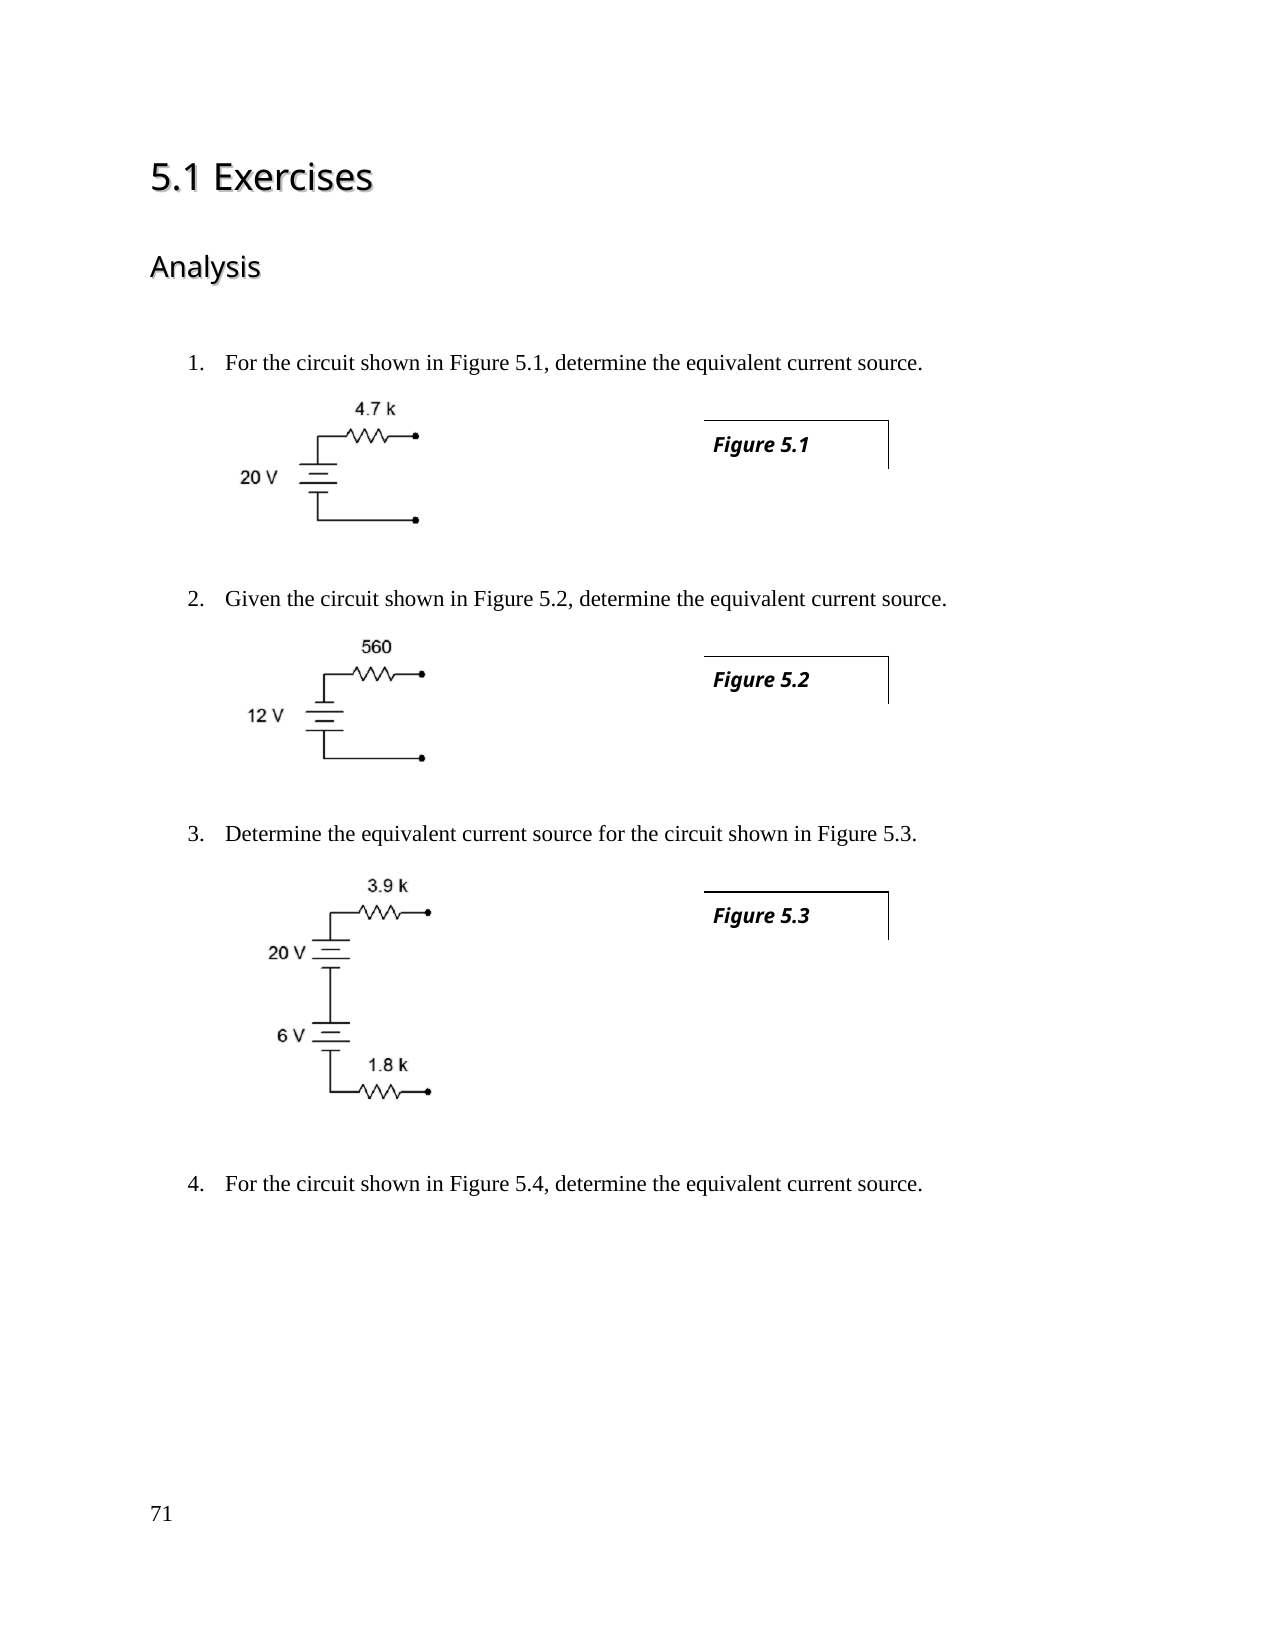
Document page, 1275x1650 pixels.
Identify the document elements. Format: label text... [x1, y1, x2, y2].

subtitle Analysis [150, 247, 1125, 286]
list For the circuit shown in Figure 5.4, determine the equivalent current source. [187, 1170, 1125, 1196]
picture [229, 393, 440, 541]
list Figure 5.1 [713, 430, 879, 458]
list Determine the equivalent current source for the circuit shown in Figure 5.3. [187, 820, 1125, 847]
list Figure 5.3 [713, 901, 879, 930]
picture [250, 864, 461, 1126]
list Figure 5.2 [713, 666, 879, 694]
picture [237, 628, 447, 776]
subtitle 5.1 Exercises [150, 150, 1125, 201]
list Given the circuit shown in Figure 5.2, determine the equivalent current source. [187, 584, 1125, 611]
list For the circuit shown in Figure 5.1, determine the equivalent current source. [187, 349, 1125, 375]
